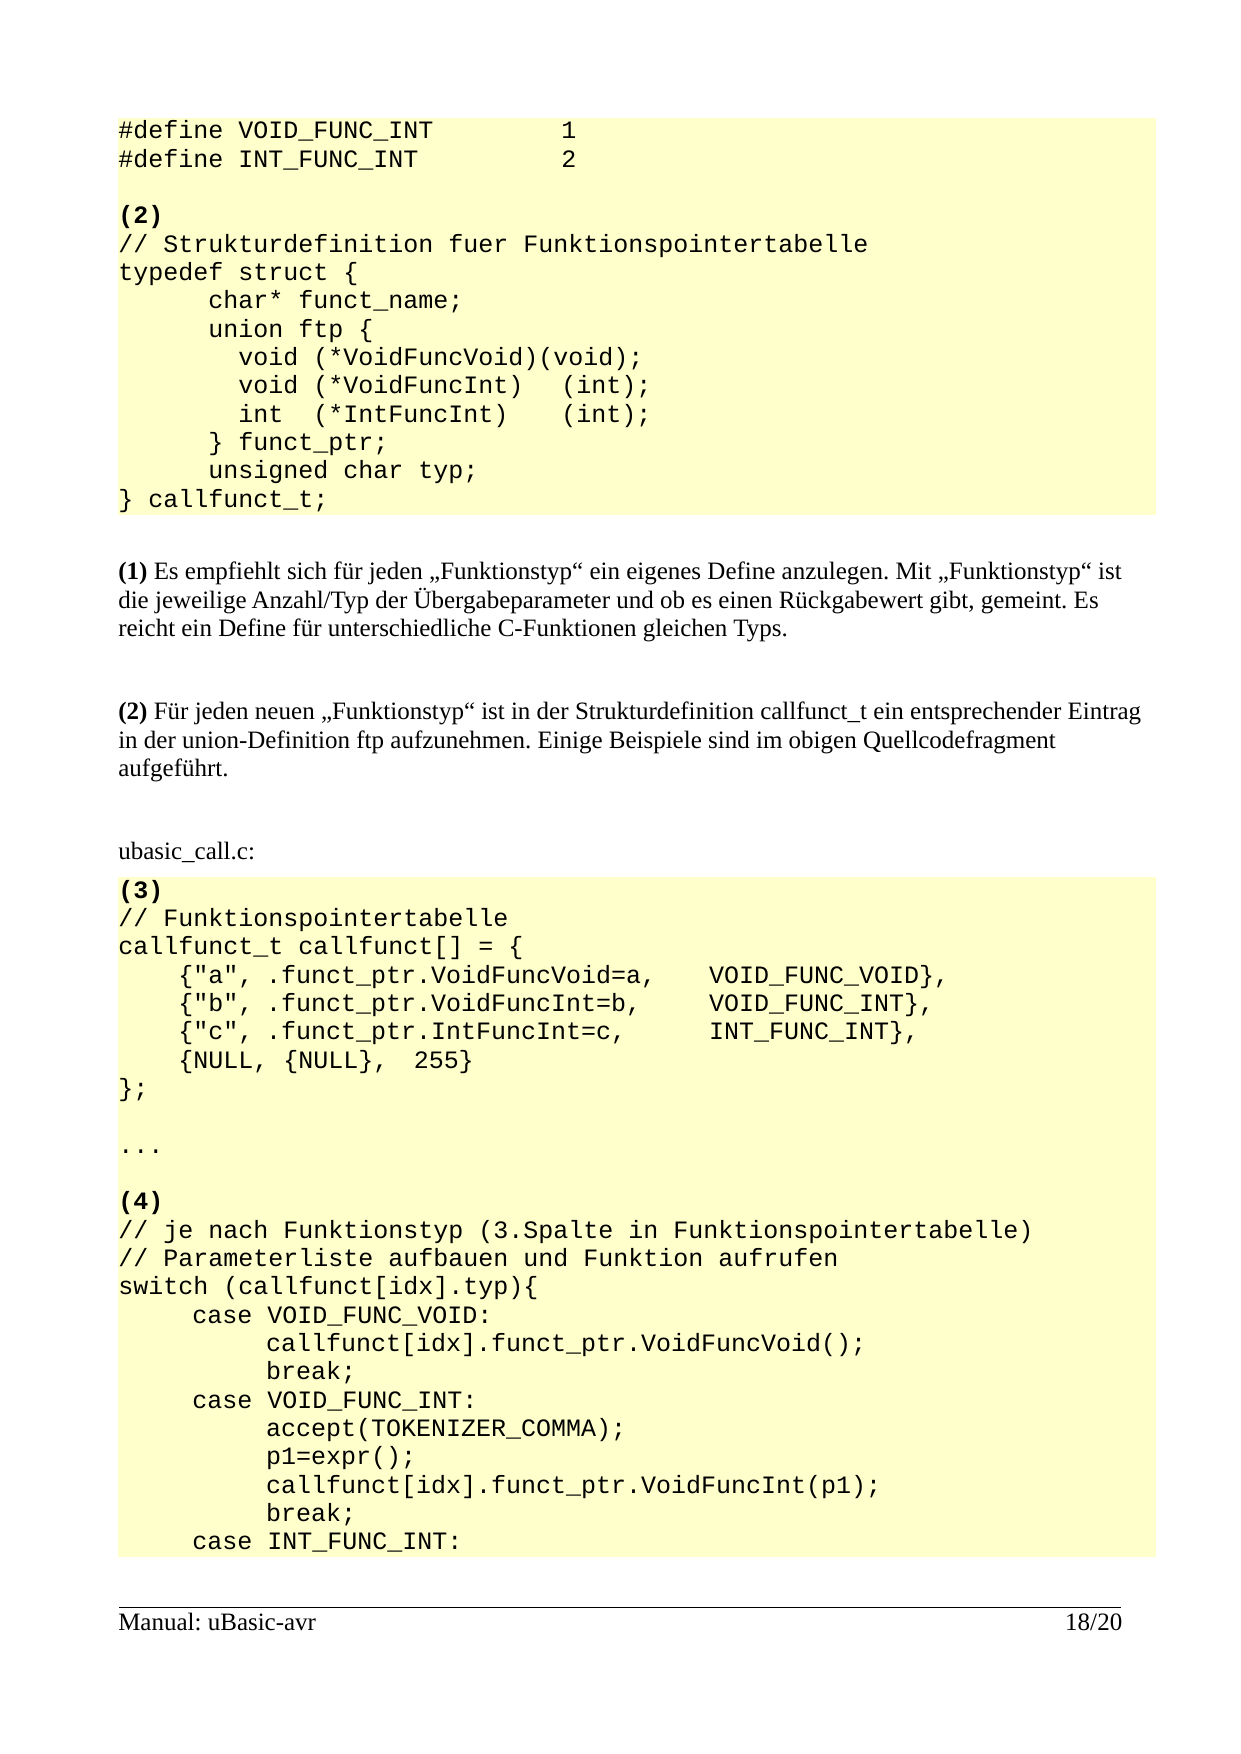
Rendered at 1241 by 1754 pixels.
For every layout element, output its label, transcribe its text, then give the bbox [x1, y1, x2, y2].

text } funct_ptr; [118, 430, 1156, 458]
text accept(TOKENIZER_COMMA); [118, 1416, 1156, 1444]
text {"c", .funct_ptr.IntFuncInt=c, INT_FUNC_INT}, [118, 1019, 1156, 1047]
text case VOID_FUNC_INT: [118, 1387, 1156, 1416]
text (2) [118, 203, 1156, 231]
text (4) [118, 1189, 1156, 1217]
text {"a", .funct_ptr.VoidFuncVoid=a, VOID_FUNC_VOID}, [118, 962, 1156, 991]
text {"b", .funct_ptr.VoidFuncInt=b, VOID_FUNC_INT}, [118, 991, 1156, 1019]
text case VOID_FUNC_VOID: callfunct[idx].funct_ptr.VoidFuncVoid(); [118, 1302, 1156, 1359]
text // je nach Funktionstyp (3.Spalte in Funktionspointertabelle) [118, 1217, 1156, 1246]
text // Funktionspointertabelle [118, 906, 1156, 934]
text (1) Es empfiehlt sich für jeden „Funktionstyp“ ein eigenes Define anzulegen. Mit „Funktionstyp“ ist die jeweilige Anzahl/Typ der Übergabeparameter und ob es einen Rückgabewert gibt, gemeint. Es reicht ein Define für unterschiedliche C-Funktionen gleichen Typs. [118, 556, 1156, 642]
text (3) [118, 877, 1156, 906]
text void (*VoidFuncVoid)(void); [118, 345, 1156, 373]
text {NULL, {NULL}, 255} [118, 1047, 1156, 1076]
text } callfunct_t; [118, 486, 1156, 515]
text unsigned char typ; [118, 458, 1156, 486]
text // Parameterliste aufbauen und Funktion aufrufen [118, 1246, 1156, 1274]
text callfunct_t callfunct[] = { [118, 934, 1156, 962]
text callfunct[idx].funct_ptr.VoidFuncInt(p1); [118, 1472, 1156, 1501]
text void (*VoidFuncInt) (int); [118, 373, 1156, 401]
text break; [118, 1501, 1156, 1529]
text union ftp { [118, 316, 1156, 345]
text p1=expr(); [118, 1444, 1156, 1472]
text typedef struct { [118, 260, 1156, 288]
text (2) Für jeden neuen „Funktionstyp“ ist in der Strukturdefinition callfunct_t ein entsprechender Eintrag in der union-Definition ftp aufzunehmen. Einige Beispiele sind im obigen Quellcodefragment aufgeführt. [118, 696, 1156, 782]
text char* funct_name; [118, 288, 1156, 316]
text break; [118, 1359, 1156, 1387]
text #define VOID_FUNC_INT 1 [118, 118, 1156, 146]
text // Strukturdefinition fuer Funktionspointertabelle [118, 231, 1156, 260]
text int (*IntFuncInt) (int); [118, 401, 1156, 430]
text ... [118, 1132, 1156, 1161]
text #define INT_FUNC_INT 2 [118, 146, 1156, 175]
text }; [118, 1076, 1156, 1104]
text switch (callfunct[idx].typ){ [118, 1274, 1156, 1302]
text ubasic_call.c: [118, 836, 1156, 865]
text case INT_FUNC_INT: [118, 1529, 1156, 1557]
